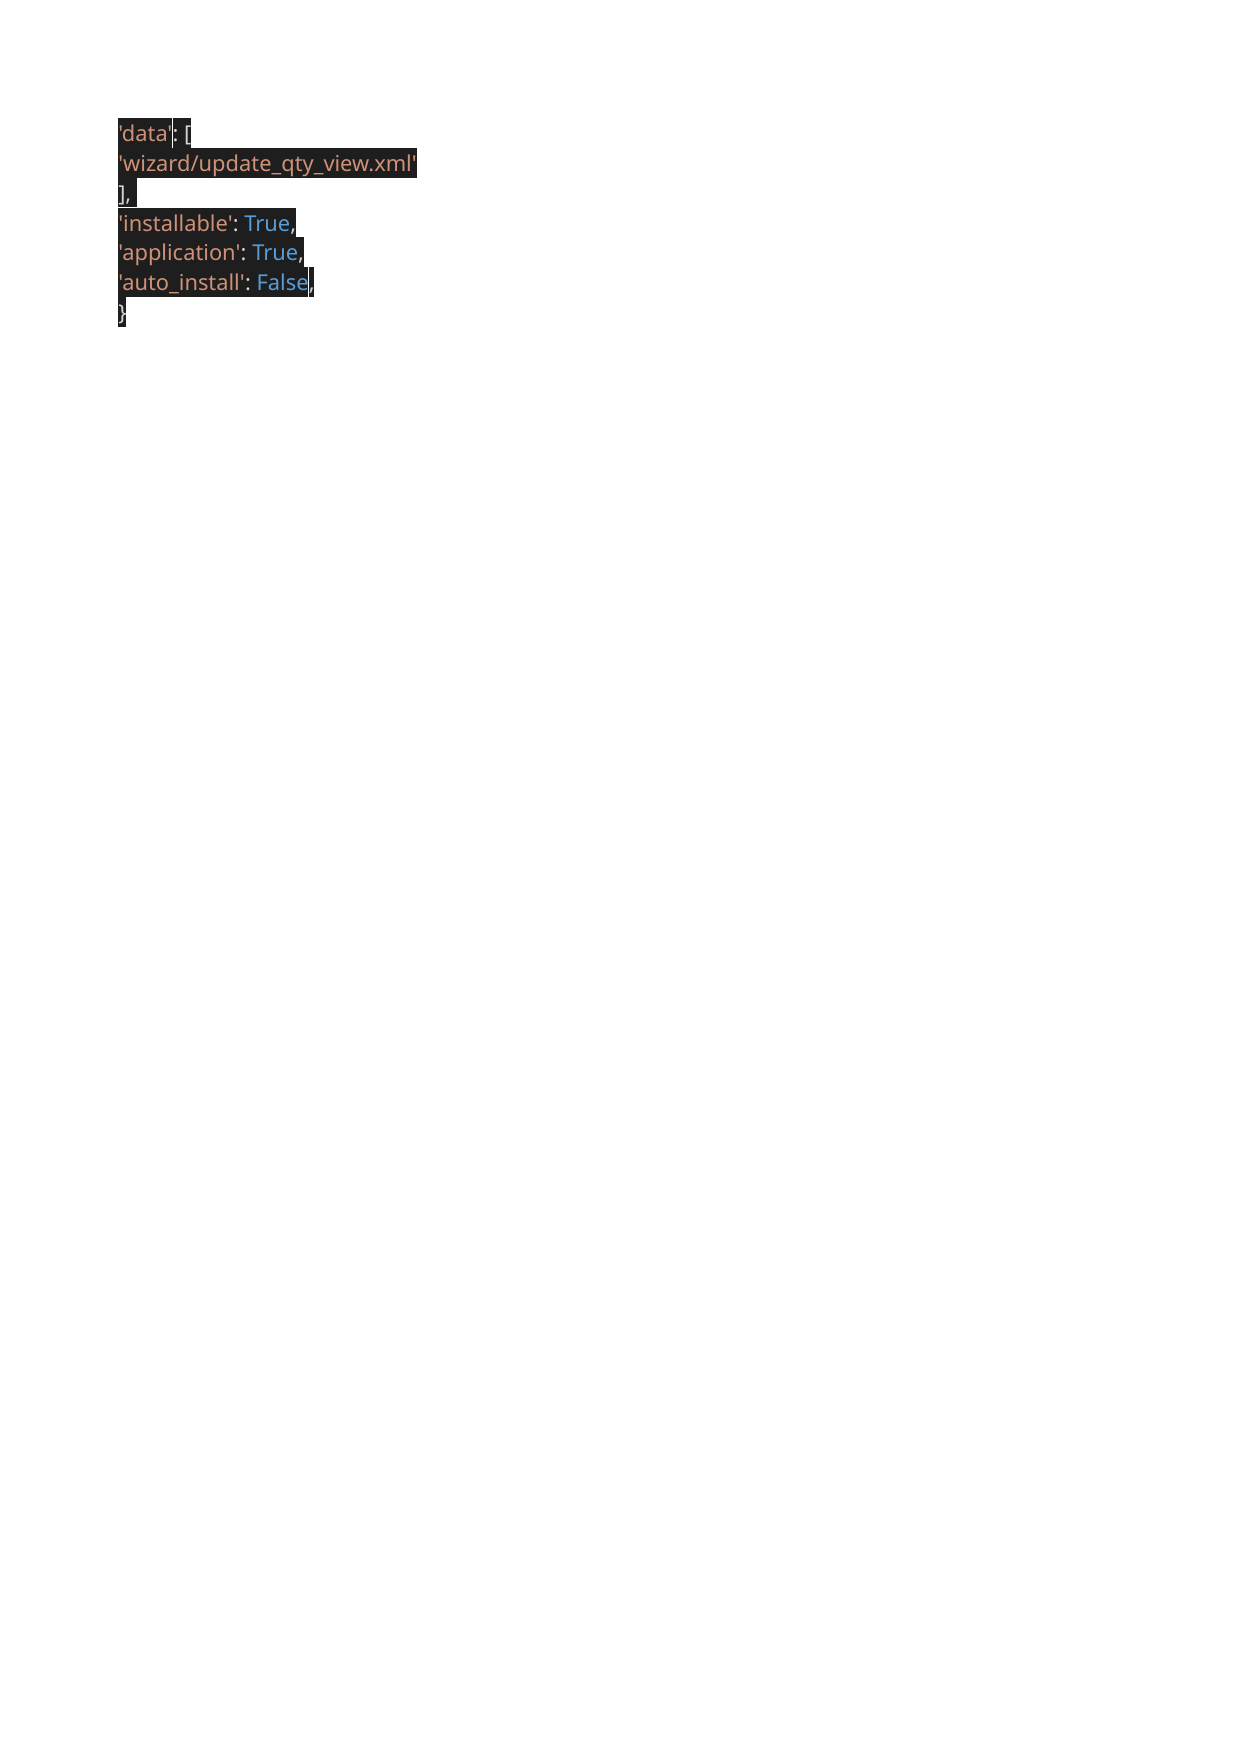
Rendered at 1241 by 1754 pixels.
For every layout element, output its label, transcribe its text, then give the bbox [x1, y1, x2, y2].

text 'data': [ [118, 118, 1122, 148]
text 'wizard/update_qty_view.xml' [118, 148, 1122, 178]
text 'installable': True, [118, 207, 1122, 237]
text 'auto_install': False, [118, 267, 1122, 297]
text 'application': True, [118, 237, 1122, 267]
text ], [118, 178, 1122, 207]
text } [118, 297, 1122, 327]
